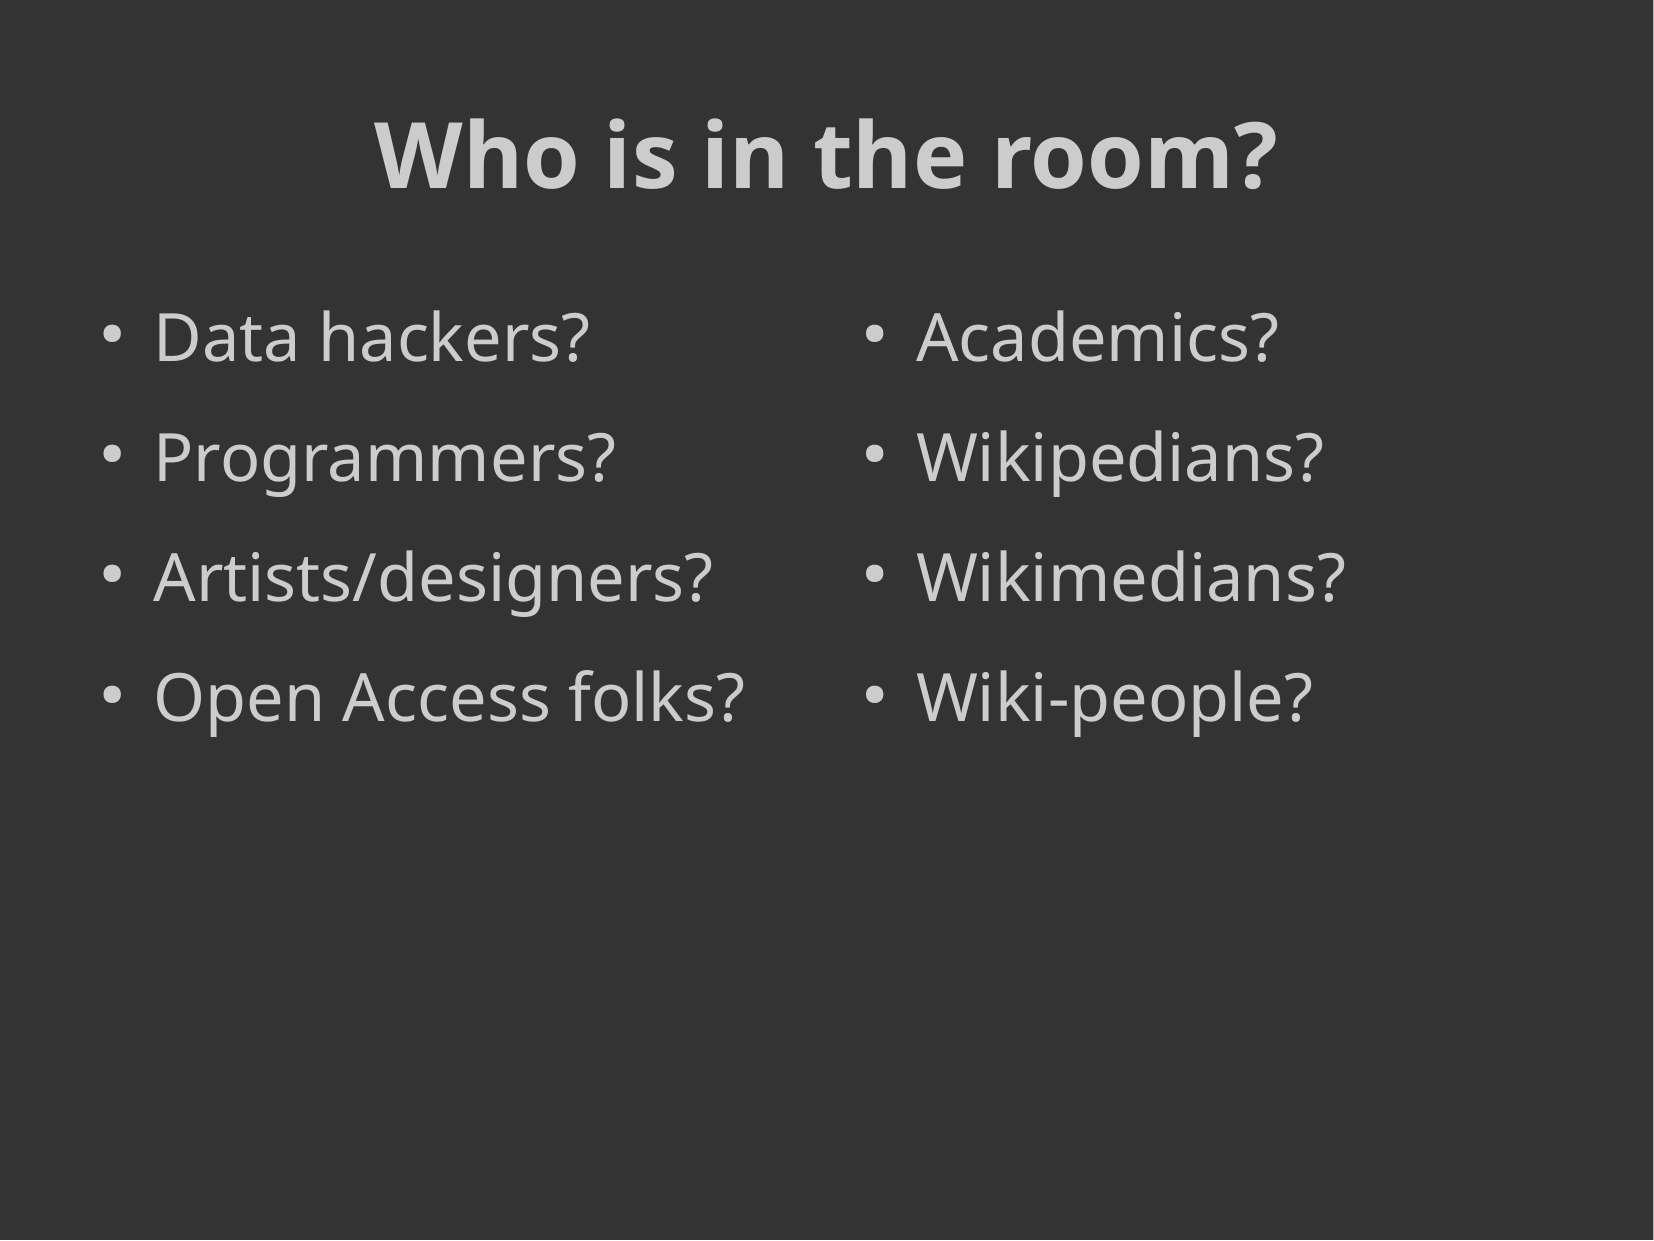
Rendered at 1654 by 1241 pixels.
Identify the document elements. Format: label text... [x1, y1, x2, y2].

list Data hackers? Programmers? Artists/designers? Open Access folks? [82, 290, 809, 1010]
list Academics? Wikipedians? Wikimedians? Wiki-people? [845, 290, 1572, 1010]
title Who is in the room? [82, 49, 1571, 257]
